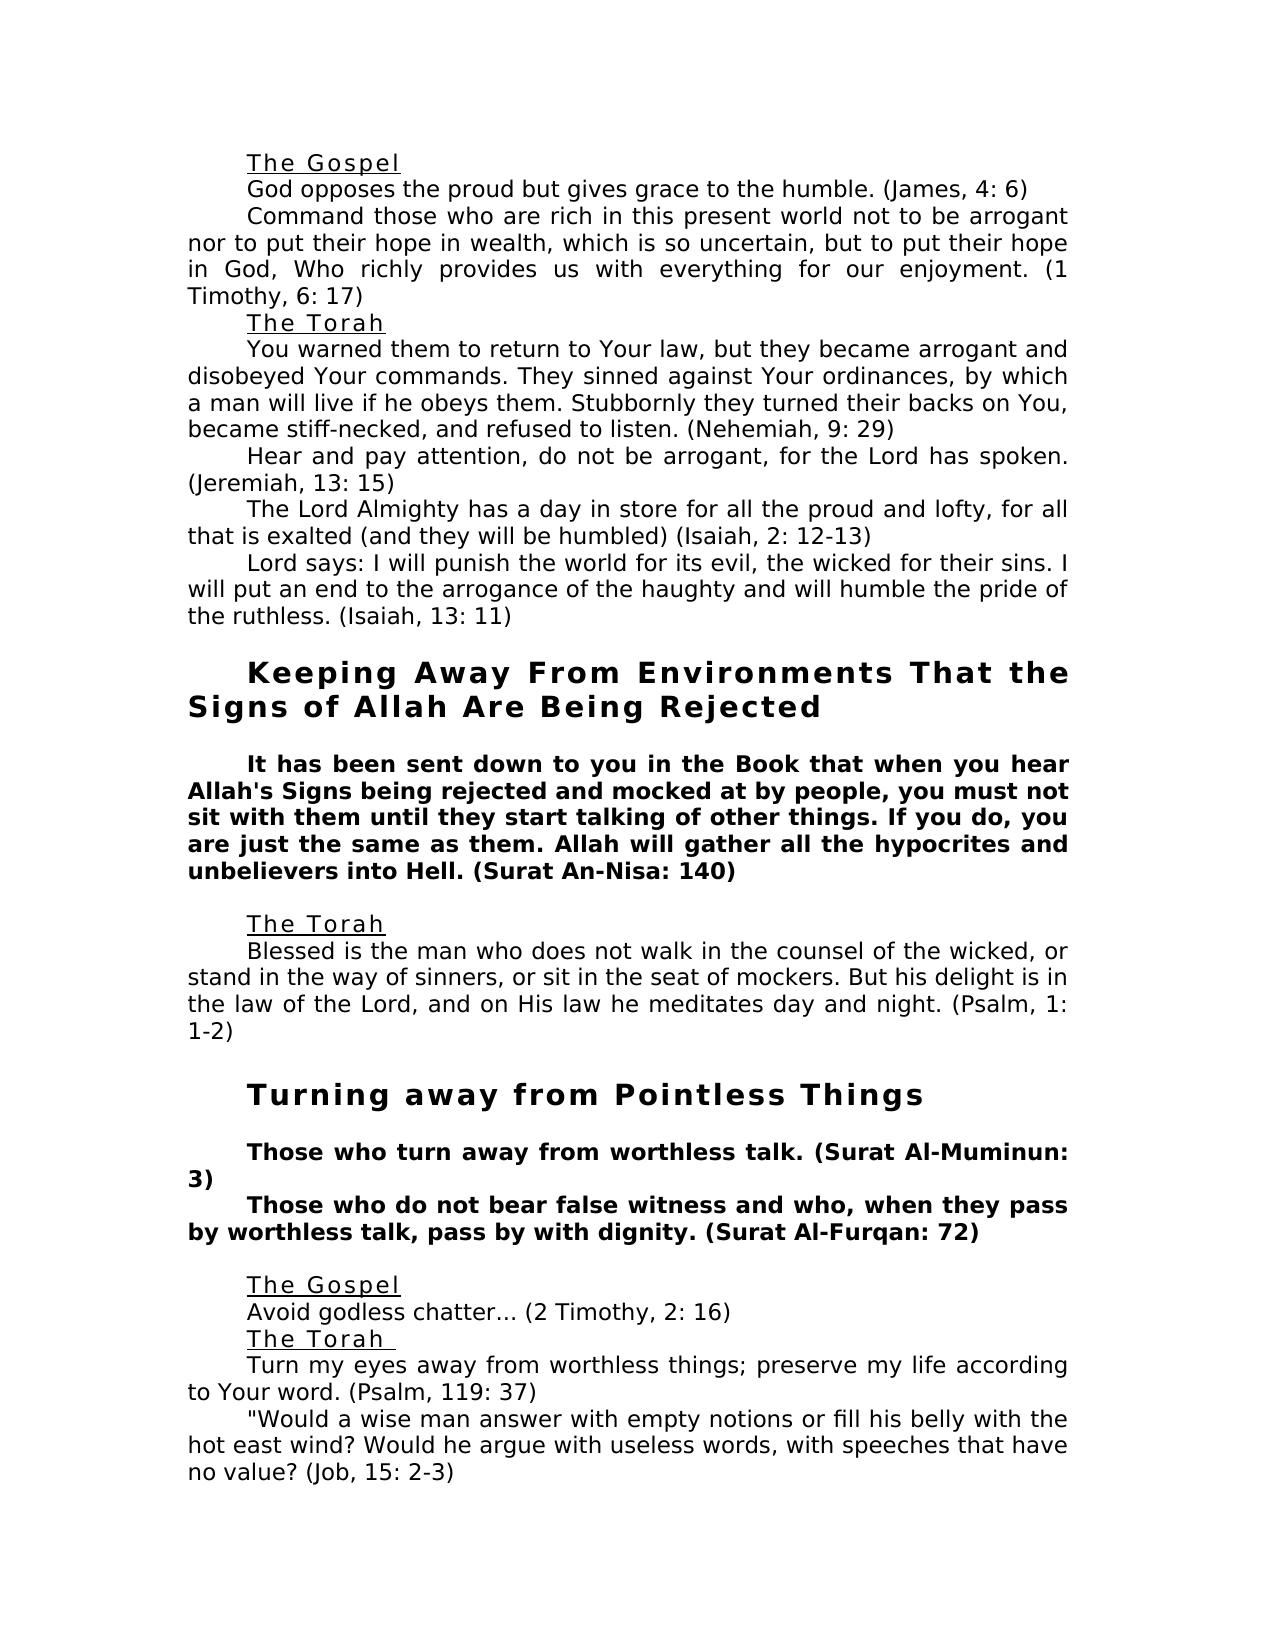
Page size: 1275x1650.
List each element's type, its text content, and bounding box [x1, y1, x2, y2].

text The Torah [187, 1326, 1070, 1352]
text Those who do not bear false witness and who, when they pass by worthless talk, pass by with dignity. (Surat Al-Furqan: 72) [187, 1192, 1070, 1246]
text You warned them to return to Your law, but they became arrogant and disobeyed Your commands. They sinned against Your ordinances, by which a man will live if he obeys them. Stubbornly they turned their backs on You, became stiff-necked, and refused to listen. (Nehemiah, 9: 29) [187, 337, 1070, 443]
text Keeping Away From Environments That the Signs of Allah Are Being Rejected [187, 657, 1070, 724]
text Those who turn away from worthless talk. (Surat Al-Muminun: 3) [187, 1139, 1070, 1192]
text God opposes the proud but gives grace to the humble. (James, 4: 6) [187, 177, 1070, 203]
text The Lord Almighty has a day in store for all the proud and lofty, for all that is exalted (and they will be humbled) (Isaiah, 2: 12-13) [187, 497, 1070, 550]
text Command those who are rich in this present world not to be arrogant nor to put their hope in wealth, which is so uncertain, but to put their hope in God, Who richly provides us with everything for our enjoyment. (1 Timothy, 6: 17) [187, 203, 1070, 310]
text Lord says: I will punish the world for its evil, the wicked for their sins. I will put an end to the arrogance of the haughty and will humble the pride of the ruthless. (Isaiah, 13: 11) [187, 550, 1070, 630]
text The Gospel [187, 1272, 1070, 1299]
text Hear and pay attention, do not be arrogant, for the Lord has spoken. (Jeremiah, 13: 15) [187, 443, 1070, 497]
text Blessed is the man who does not walk in the counsel of the wicked, or stand in the way of sinners, or sit in the seat of mockers. But his delight is in the law of the Lord, and on His law he meditates day and night. (Psalm, 1: 1-2) [187, 938, 1070, 1044]
text Avoid godless chatter... (2 Timothy, 2: 16) [187, 1299, 1070, 1326]
text The Gospel [187, 150, 1070, 177]
text It has been sent down to you in the Book that when you hear Allah's Signs being rejected and mocked at by people, you must not sit with them until they start talking of other things. If you do, you are just the same as them. Allah will gather all the hypocrites and unbelievers into Hell. (Surat An-Nisa: 140) [187, 751, 1070, 884]
text "Would a wise man answer with empty notions or fill his belly with the hot east wind? Would he argue with useless words, with speeches that have no value? (Job, 15: 2-3) [187, 1406, 1070, 1486]
text The Torah [187, 310, 1070, 337]
text The Torah [187, 911, 1070, 938]
text Turning away from Pointless Things [187, 1078, 1070, 1112]
text Turn my eyes away from worthless things; preserve my life according to Your word. (Psalm, 119: 37) [187, 1352, 1070, 1406]
